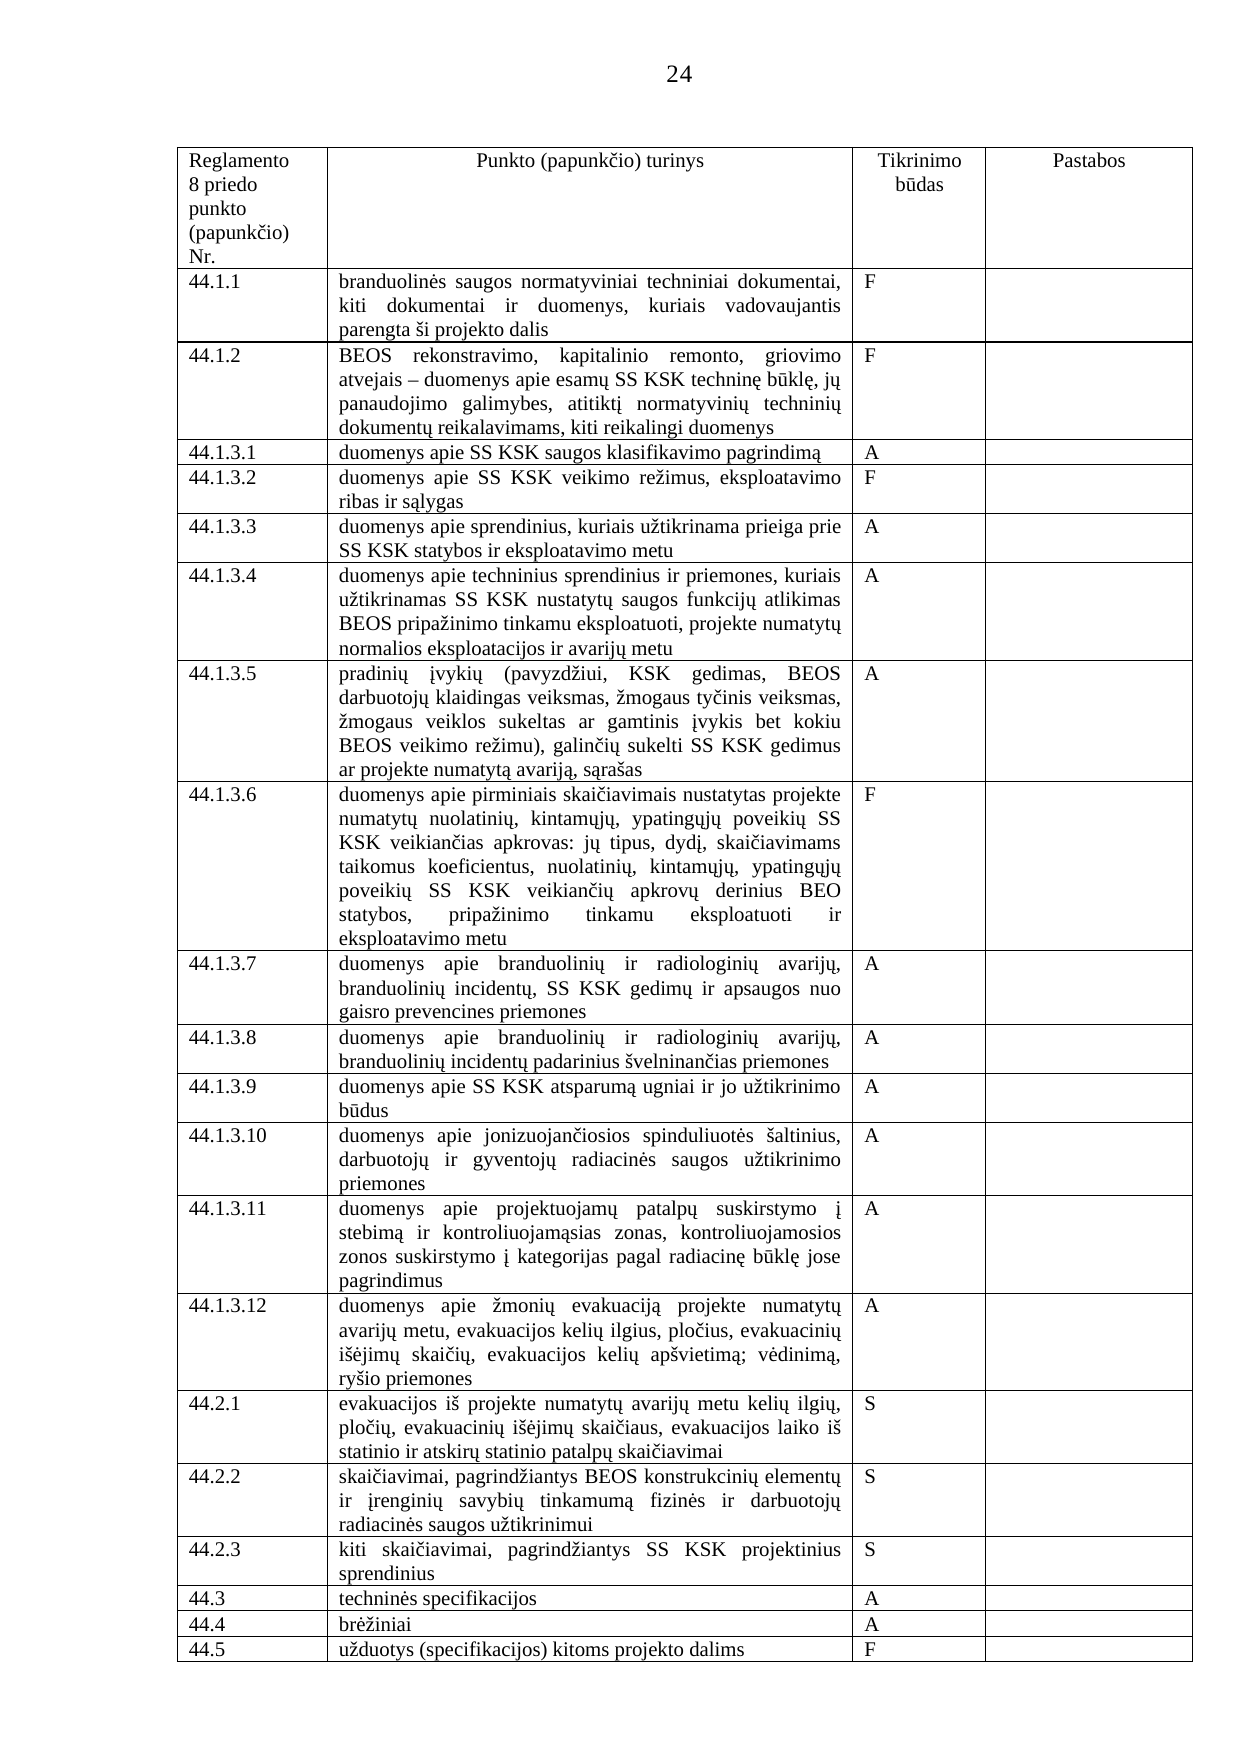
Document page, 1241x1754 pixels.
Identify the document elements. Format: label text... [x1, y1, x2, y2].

table_cell F [853, 782, 985, 950]
table_cell skaičiavimai, pagrindžiantys BEOS konstrukcinių elementų ir įrenginių savybių tinkamumą fizinės ir darbuotojų radiacinės saugos užtikrinimui [328, 1464, 852, 1536]
table_cell [986, 1391, 1192, 1463]
table_cell 44.1.3.12 [178, 1294, 327, 1390]
table_cell duomenys apie SS KSK veikimo režimus, eksploatavimo ribas ir sąlygas [328, 465, 852, 513]
table_cell A [853, 951, 985, 1023]
table_cell [986, 440, 1192, 464]
table_cell 44.1.3.4 [178, 563, 327, 659]
table_cell [986, 782, 1192, 950]
table_cell 44.2.1 [178, 1391, 327, 1463]
table_cell A [853, 661, 985, 781]
table_cell 44.4 [178, 1611, 327, 1636]
table_cell [986, 1025, 1192, 1073]
table_cell 44.2.3 [178, 1537, 327, 1585]
table_cell duomenys apie pirminiais skaičiavimais nustatytas projekte numatytų nuolatinių, kintamųjų, ypatingųjų poveikių SS KSK veikiančias apkrovas: jų tipus, dydį, skaičiavimams taikomus koeficientus, nuolatinių, kintamųjų, ypatingųjų poveikių SS KSK veikiančių apkrovų derinius BEO statybos, pripažinimo tinkamu eksploatuoti ir eksploatavimo metu [328, 782, 852, 950]
table_cell 44.1.3.3 [178, 514, 327, 562]
table_cell evakuacijos iš projekte numatytų avarijų metu kelių ilgių, pločių, evakuacinių išėjimų skaičiaus, evakuacijos laiko iš statinio ir atskirų statinio patalpų skaičiavimai [328, 1391, 852, 1463]
table_cell A [853, 563, 985, 659]
table_cell branduolinės saugos normatyviniai techniniai dokumentai, kiti dokumentai ir duomenys, kuriais vadovaujantis parengta ši projekto dalis [328, 269, 852, 341]
table_cell brėžiniai [328, 1611, 852, 1636]
table_cell F [853, 465, 985, 513]
table_cell kiti skaičiavimai, pagrindžiantys SS KSK projektinius sprendinius [328, 1537, 852, 1585]
table_header Pastabos [986, 148, 1192, 268]
table_cell A [853, 440, 985, 464]
table_cell S [853, 1537, 985, 1585]
table_cell [986, 1123, 1192, 1195]
table_cell pradinių įvykių (pavyzdžiui, KSK gedimas, BEOS darbuotojų klaidingas veiksmas, žmogaus tyčinis veiksmas, žmogaus veiklos sukeltas ar gamtinis įvykis bet kokiu BEOS veikimo režimu), galinčių sukelti SS KSK gedimus ar projekte numatytą avariją, sąrašas [328, 661, 852, 781]
table_cell A [853, 1586, 985, 1610]
table_cell 44.1.3.9 [178, 1074, 327, 1122]
table_cell 44.1.1 [178, 269, 327, 341]
table_cell 44.1.3.8 [178, 1025, 327, 1073]
table_cell F [853, 269, 985, 341]
table_cell [986, 1586, 1192, 1610]
table_cell 44.1.3.5 [178, 661, 327, 781]
table_cell A [853, 1025, 985, 1073]
table_cell [986, 661, 1192, 781]
table_cell [986, 1537, 1192, 1585]
table_cell duomenys apie projektuojamų patalpų suskirstymo į stebimą ir kontroliuojamąsias zonas, kontroliuojamosios zonos suskirstymo į kategorijas pagal radiacinę būklę jose pagrindimus [328, 1196, 852, 1292]
table_cell F [853, 1637, 985, 1661]
table_cell duomenys apie SS KSK atsparumą ugniai ir jo užtikrinimo būdus [328, 1074, 852, 1122]
table_cell A [853, 1196, 985, 1292]
table_cell A [853, 1611, 985, 1636]
table_cell [986, 1637, 1192, 1661]
table_cell [986, 563, 1192, 659]
table_cell 44.1.2 [178, 343, 327, 439]
table_cell 44.1.3.6 [178, 782, 327, 950]
table_cell duomenys apie techninius sprendinius ir priemones, kuriais užtikrinamas SS KSK nustatytų saugos funkcijų atlikimas BEOS pripažinimo tinkamu eksploatuoti, projekte numatytų normalios eksploatacijos ir avarijų metu [328, 563, 852, 659]
table_cell 44.1.3.2 [178, 465, 327, 513]
table_cell duomenys apie branduolinių ir radiologinių avarijų, branduolinių incidentų padarinius švelninančias priemones [328, 1025, 852, 1073]
table_cell techninės specifikacijos [328, 1586, 852, 1610]
table_cell 44.1.3.11 [178, 1196, 327, 1292]
table_cell 44.1.3.10 [178, 1123, 327, 1195]
table_cell S [853, 1464, 985, 1536]
table_cell 44.1.3.7 [178, 951, 327, 1023]
table_cell 44.3 [178, 1586, 327, 1610]
table_cell [986, 1294, 1192, 1390]
table_cell duomenys apie jonizuojančiosios spinduliuotės šaltinius, darbuotojų ir gyventojų radiacinės saugos užtikrinimo priemones [328, 1123, 852, 1195]
table_header Punkto (papunkčio) turinys [328, 148, 852, 268]
table_header Tikrinimo būdas [853, 148, 985, 268]
table_cell [986, 1196, 1192, 1292]
table_cell [986, 1464, 1192, 1536]
table_cell [986, 1611, 1192, 1636]
table_cell BEOS rekonstravimo, kapitalinio remonto, griovimo atvejais – duomenys apie esamų SS KSK techninę būklę, jų panaudojimo galimybes, atitiktį normatyvinių techninių dokumentų reikalavimams, kiti reikalingi duomenys [328, 343, 852, 439]
table_cell 44.1.3.1 [178, 440, 327, 464]
table_cell duomenys apie žmonių evakuaciją projekte numatytų avarijų metu, evakuacijos kelių ilgius, pločius, evakuacinių išėjimų skaičių, evakuacijos kelių apšvietimą; vėdinimą, ryšio priemones [328, 1294, 852, 1390]
table_cell duomenys apie sprendinius, kuriais užtikrinama prieiga prie SS KSK statybos ir eksploatavimo metu [328, 514, 852, 562]
table_cell A [853, 1123, 985, 1195]
table_cell duomenys apie SS KSK saugos klasifikavimo pagrindimą [328, 440, 852, 464]
table_cell S [853, 1391, 985, 1463]
table_cell [986, 465, 1192, 513]
table_cell [986, 514, 1192, 562]
table_cell A [853, 1074, 985, 1122]
table_cell [986, 343, 1192, 439]
table_cell [986, 269, 1192, 341]
table_cell 44.2.2 [178, 1464, 327, 1536]
table_cell 44.5 [178, 1637, 327, 1661]
table_cell A [853, 514, 985, 562]
table_cell F [853, 343, 985, 439]
table_cell [986, 951, 1192, 1023]
table_cell A [853, 1294, 985, 1390]
table_cell užduotys (specifikacijos) kitoms projekto dalims [328, 1637, 852, 1661]
table_cell duomenys apie branduolinių ir radiologinių avarijų, branduolinių incidentų, SS KSK gedimų ir apsaugos nuo gaisro prevencines priemones [328, 951, 852, 1023]
table_header Reglamento 8 priedo punkto (papunkčio) Nr. [178, 148, 327, 268]
table_cell [986, 1074, 1192, 1122]
